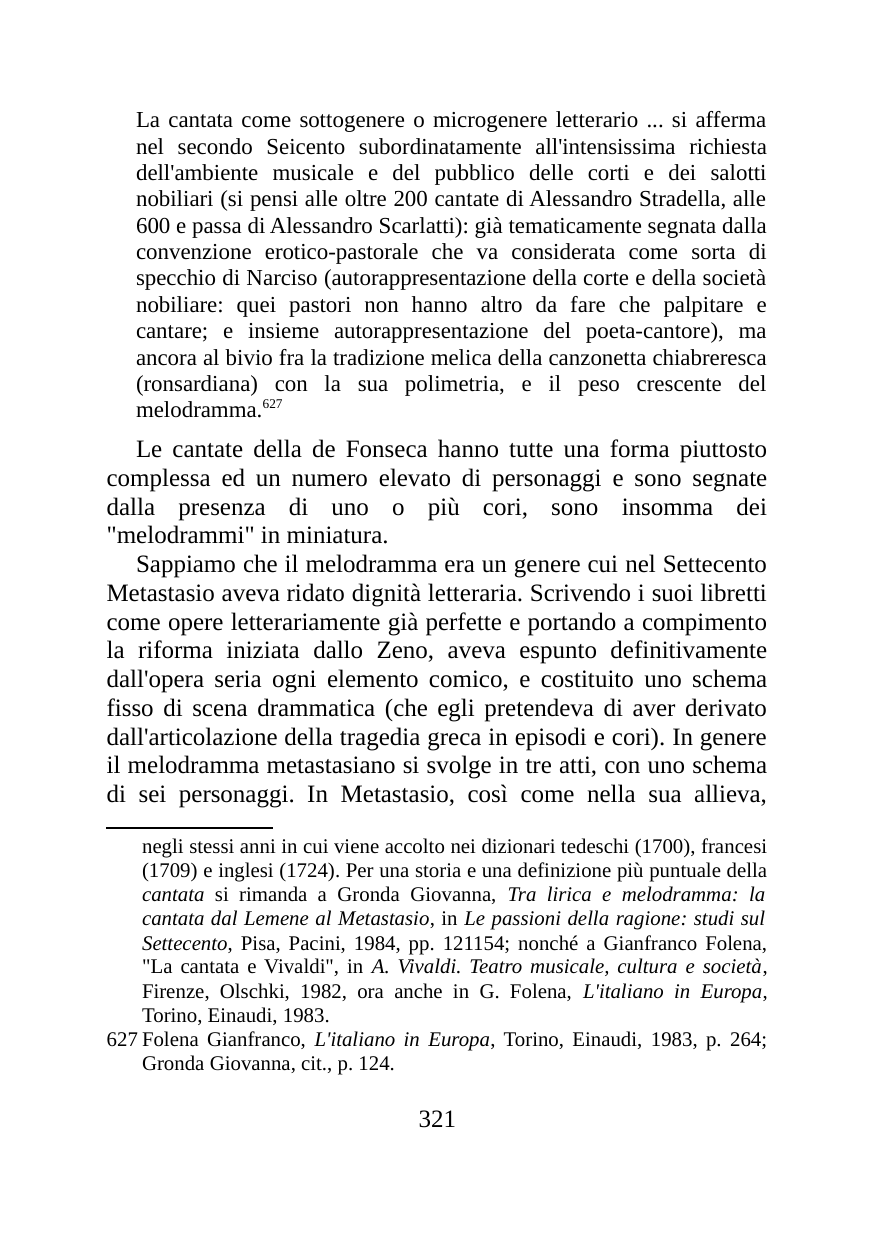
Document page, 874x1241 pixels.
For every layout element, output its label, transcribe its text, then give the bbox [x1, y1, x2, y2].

text negli stessi anni in cui viene accolto nei dizionari tedeschi (1700), francesi (1709) e inglesi (1724). Per una storia e una definizione più puntuale della cantata si rimanda a Gronda Giovanna, Tra lirica e melodramma: la cantata dal Lemene al Metastasio, in Le passioni della ragione: studi sul Settecento, Pisa, Pacini, 1984, pp. 121154; nonché a Gianfranco Folena, "La cantata e Vivaldi", in A. Vivaldi. Teatro musicale, cultura e società, Firenze, Olschki, 1982, ora anche in G. Folena, L'italiano in Europa, Torino, Einaudi, 1983. [106, 834, 768, 1027]
text Folena Gianfranco, L'italiano in Europa, Torino, Einaudi, 1983, p. 264; Gronda Giovanna, cit., p. 124. [106, 1027, 768, 1075]
text Sappiamo che il melodramma era un genere cui nel Settecento Metastasio aveva ridato dignità letteraria. Scrivendo i suoi libretti come opere letterariamente già perfette e portando a compimento la riforma iniziata dallo Zeno, aveva espunto definitivamente dall'opera seria ogni elemento comico, e costituito uno schema fisso di scena drammatica (che egli pretendeva di aver derivato dall'articolazione della tragedia greca in episodi e cori). In genere il melodramma metastasiano si svolge in tre atti, con uno schema di sei personaggi. In Metastasio, così come nella sua allieva, [106, 549, 768, 808]
text Le cantate della de Fonseca hanno tutte una forma piuttosto complessa ed un numero elevato di personaggi e sono segnate dalla presenza di uno o più cori, sono insomma dei "melodrammi" in miniatura. [106, 434, 768, 549]
text La cantata come sottogenere o microgenere letterario ... si afferma nel secondo Seicento subordinatamente all'intensissima richiesta dell'ambiente musicale e del pubblico delle corti e dei salotti nobiliari (si pensi alle oltre 200 cantate di Alessandro Stradella, alle 600 e passa di Alessandro Scarlatti): già tematicamente segnata dalla convenzione erotico-pastorale che va considerata come sorta di specchio di Narciso (autorappresentazione della corte e della società nobiliare: quei pastori non hanno altro da fare che palpitare e cantare; e insieme autorappresentazione del poeta-cantore), ma ancora al bivio fra la tradizione melica della canzonetta chiabreresca (ronsardiana) con la sua polimetria, e il peso crescente del melodramma. [136, 106, 768, 423]
